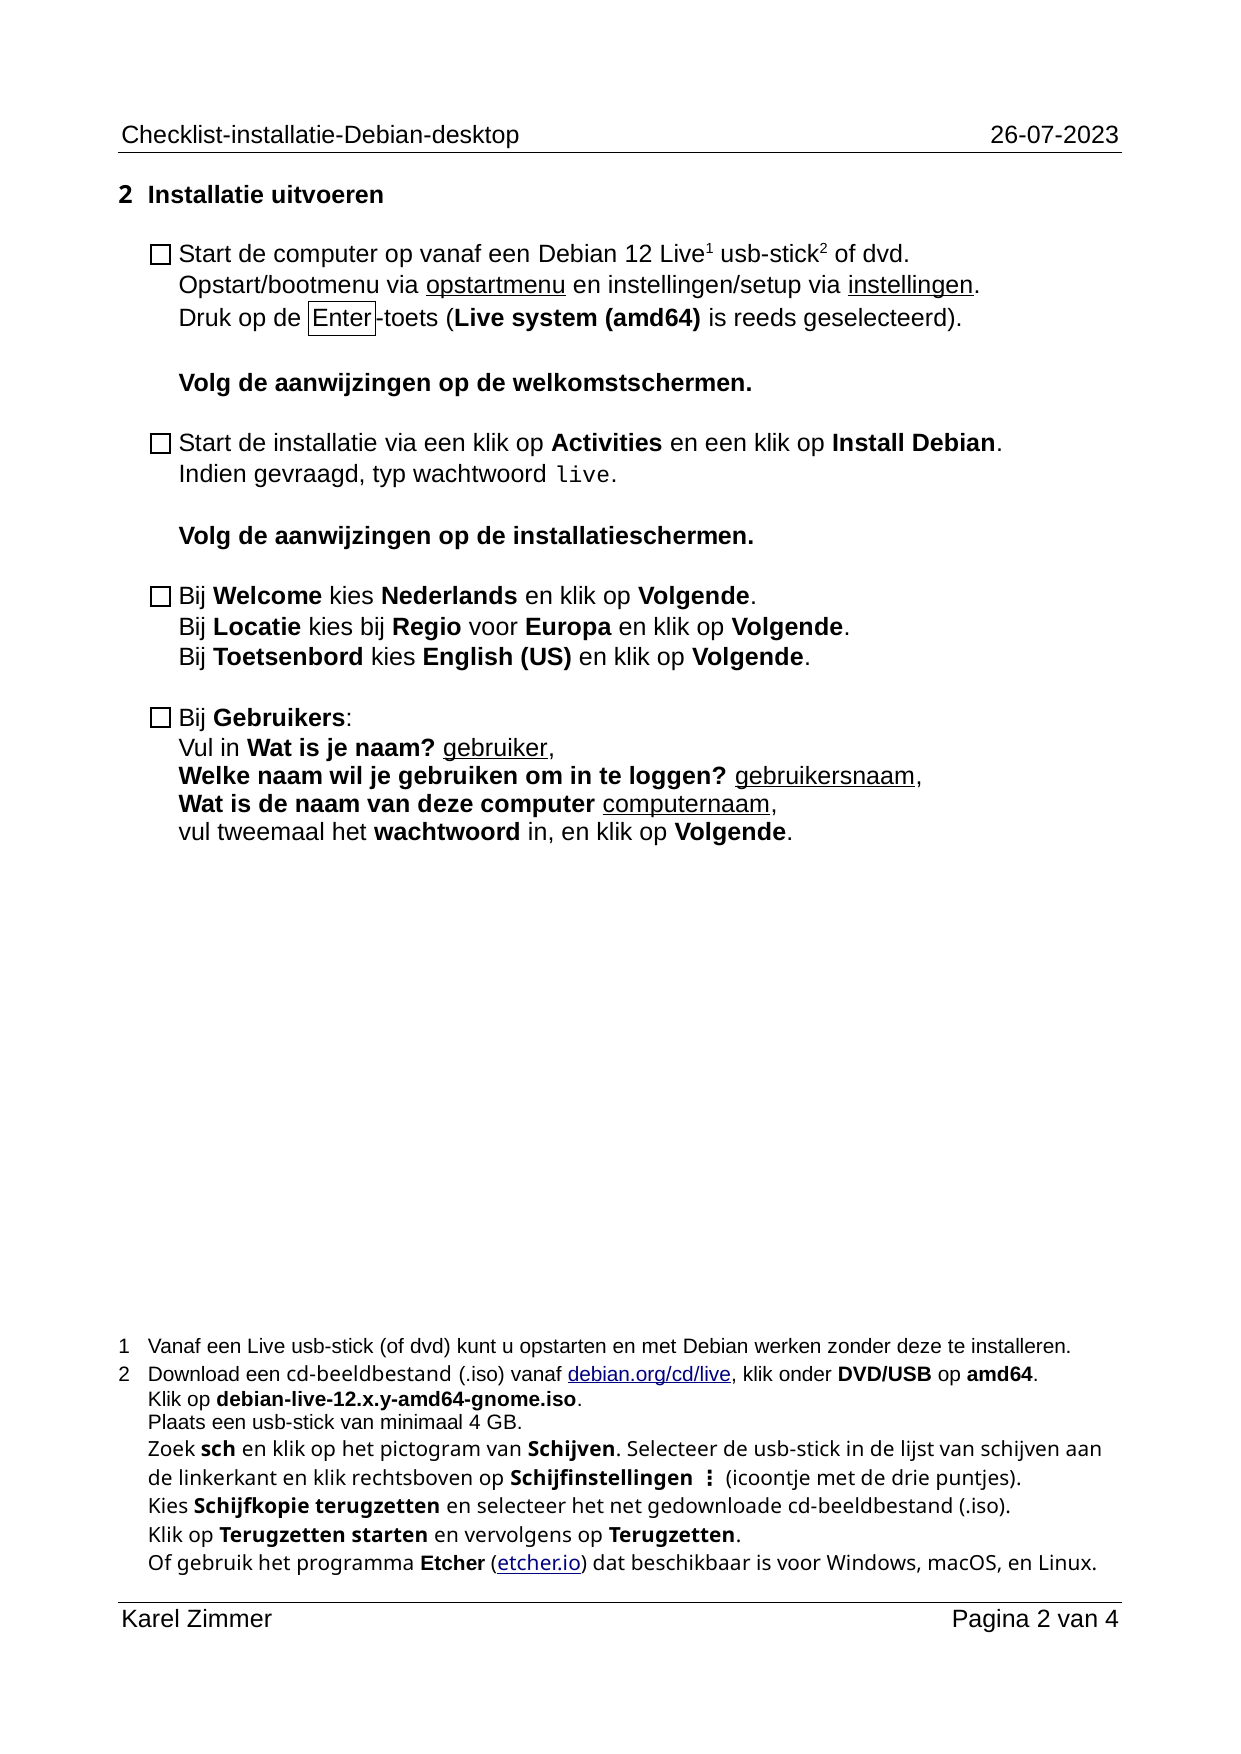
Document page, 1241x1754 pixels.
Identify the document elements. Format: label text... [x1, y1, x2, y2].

table_cell [118, 398, 142, 428]
table_cell [118, 611, 142, 642]
table_cell [118, 428, 142, 458]
table_cell [118, 703, 142, 733]
table_cell [142, 703, 177, 733]
table_header Start de computer op vanaf een Debian 12 Live usb-stick of dvd. [177, 239, 1122, 269]
table_cell Indien gevraagd, typ wachtwoord live. [177, 458, 1122, 490]
table_cell [142, 490, 177, 521]
table_cell [142, 458, 177, 490]
table_cell [142, 269, 177, 300]
table_cell Bij Locatie kies bij Regio voor Europa en klik op Volgende. [177, 611, 1122, 642]
table_cell [118, 337, 142, 367]
table_cell [142, 733, 177, 847]
table_cell [177, 551, 1122, 581]
table_cell [118, 551, 142, 581]
table_cell [118, 490, 142, 521]
table_cell Druk op de Enter-toets (Live system (amd64) is reeds geselecteerd). [177, 300, 1122, 337]
table_cell [142, 398, 177, 428]
list Installatie uitvoeren [118, 177, 1122, 211]
table_cell Volg de aanwijzingen op de welkomstschermen. [177, 368, 1122, 398]
table_cell [142, 521, 177, 551]
table_cell [177, 490, 1122, 521]
table_cell [142, 368, 177, 398]
table_cell [118, 300, 142, 337]
table_cell [177, 398, 1122, 428]
table_cell Start de installatie via een klik op Activities en een klik op Install Debian. [177, 428, 1122, 458]
table_cell [142, 551, 177, 581]
table_cell [118, 733, 142, 847]
table_cell [142, 581, 177, 611]
table_cell [142, 611, 177, 642]
table_cell Bij Gebruikers: [177, 703, 1122, 733]
table_cell Vul in Wat is je naam? gebruiker, Welke naam wil je gebruiken om in te loggen? gebruikersnaam, Wat is de naam van deze computer computernaam, vul tweemaal het wachtwoord in, en klik op Volgende. [177, 733, 1122, 847]
table_cell [118, 581, 142, 611]
table_cell [118, 672, 142, 702]
table_cell [142, 428, 177, 458]
table_cell Opstart/bootmenu via opstartmenu en instellingen/setup via instellingen. [177, 269, 1122, 300]
table_cell Volg de aanwijzingen op de installatieschermen. [177, 521, 1122, 551]
table_cell [118, 521, 142, 551]
table_header [118, 239, 142, 269]
table_cell Bij Toetsenbord kies English (US) en klik op Volgende. [177, 642, 1122, 672]
table_cell [142, 672, 177, 702]
table_cell [177, 672, 1122, 702]
table_cell [142, 642, 177, 672]
table_cell [142, 337, 177, 367]
table_cell [118, 269, 142, 300]
table_cell [142, 300, 177, 337]
table_cell [118, 458, 142, 490]
table_cell [118, 642, 142, 672]
table_cell [118, 368, 142, 398]
table_cell [177, 337, 1122, 367]
table_cell Bij Welcome kies Nederlands en klik op Volgende. [177, 581, 1122, 611]
table_header [142, 239, 177, 269]
